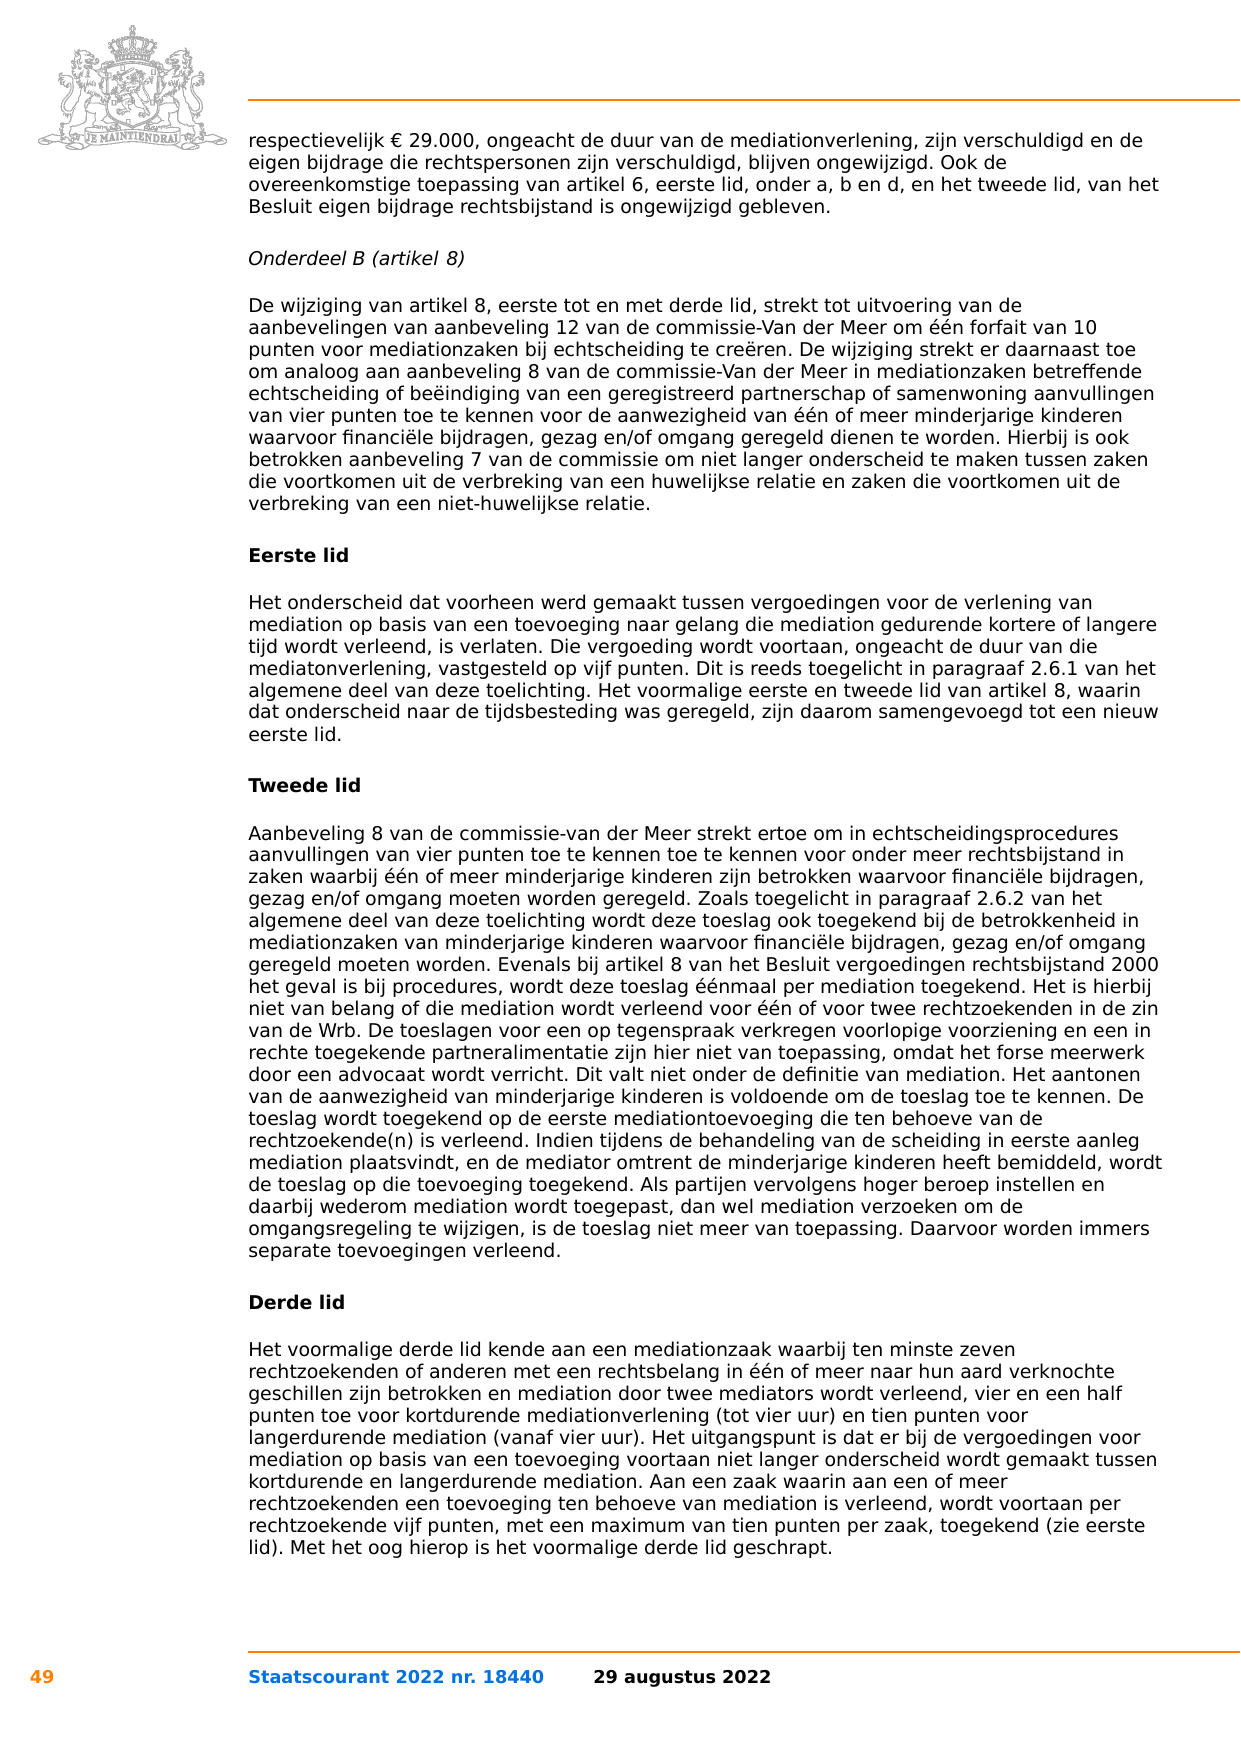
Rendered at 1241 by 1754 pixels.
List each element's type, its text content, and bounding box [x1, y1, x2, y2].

text Aanbeveling 8 van de commissie-van der Meer strekt ertoe om in echtscheidingsprocedures aanvullingen van vier punten toe te kennen toe te kennen voor onder meer rechtsbijstand in zaken waarbij één of meer minderjarige kinderen zijn betrokken waarvoor financiële bijdragen, gezag en/of omgang moeten worden geregeld. Zoals toegelicht in paragraaf 2.6.2 van het algemene deel van deze toelichting wordt deze toeslag ook toegekend bij de betrokkenheid in mediationzaken van minderjarige kinderen waarvoor financiële bijdragen, gezag en/of omgang geregeld moeten worden. Evenals bij artikel 8 van het Besluit vergoedingen rechtsbijstand 2000 het geval is bij procedures, wordt deze toeslag éénmaal per mediation toegekend. Het is hierbij niet van belang of die mediation wordt verleend voor één of voor twee rechtzoekenden in de zin van de Wrb. De toeslagen voor een op tegenspraak verkregen voorlopige voorziening en een in rechte toegekende partneralimentatie zijn hier niet van toepassing, omdat het forse meerwerk door een advocaat wordt verricht. Dit valt niet onder de definitie van mediation. Het aantonen van de aanwezigheid van minderjarige kinderen is voldoende om de toeslag toe te kennen. De toeslag wordt toegekend op de eerste mediationtoevoeging die ten behoeve van de rechtzoekende(n) is verleend. Indien tijdens de behandeling van de scheiding in eerste aanleg mediation plaatsvindt, en de mediator omtrent de minderjarige kinderen heeft bemiddeld, wordt de toeslag op die toevoeging toegekend. Als partijen vervolgens hoger beroep instellen en daarbij wederom mediation wordt toegepast, dan wel mediation verzoeken om de omgangsregeling te wijzigen, is de toeslag niet meer van toepassing. Daarvoor worden immers separate toevoegingen verleend. [248, 822, 1163, 1262]
subtitle Eerste lid [248, 544, 1163, 567]
text respectievelijk € 29.000, ongeacht de duur van de mediationverlening, zijn verschuldigd en de eigen bijdrage die rechtspersonen zijn verschuldigd, blijven ongewijzigd. Ook de overeenkomstige toepassing van artikel 6, eerste lid, onder a, b en d, en het tweede lid, van het Besluit eigen bijdrage rechtsbijstand is ongewijzigd gebleven. [248, 130, 1163, 218]
subtitle Tweede lid [248, 775, 1163, 797]
text Het onderscheid dat voorheen werd gemaakt tussen vergoedingen voor de verlening van mediation op basis van een toevoeging naar gelang die mediation gedurende kortere of langere tijd wordt verleend, is verlaten. Die vergoeding wordt voortaan, ongeacht de duur van die mediatonverlening, vastgesteld op vijf punten. Dit is reeds toegelicht in paragraaf 2.6.1 van het algemene deel van deze toelichting. Het voormalige eerste en tweede lid van artikel 8, waarin dat onderscheid naar de tijdsbesteding was geregeld, zijn daarom samengevoegd tot een nieuw eerste lid. [248, 592, 1163, 745]
subtitle Derde lid [248, 1292, 1163, 1314]
picture [38, 25, 227, 150]
text De wijziging van artikel 8, eerste tot en met derde lid, strekt tot uitvoering van de aanbevelingen van aanbeveling 12 van de commissie-Van der Meer om één forfait van 10 punten voor mediationzaken bij echtscheiding te creëren. De wijziging strekt er daarnaast toe om analoog aan aanbeveling 8 van de commissie-Van der Meer in mediationzaken betreffende echtscheiding of beëindiging van een geregistreerd partnerschap of samenwoning aanvullingen van vier punten toe te kennen voor de aanwezigheid van één of meer minderjarige kinderen waarvoor financiële bijdragen, gezag en/of omgang geregeld dienen te worden. Hierbij is ook betrokken aanbeveling 7 van de commissie om niet langer onderscheid te maken tussen zaken die voortkomen uit de verbreking van een huwelijkse relatie en zaken die voortkomen uit de verbreking van een niet-huwelijkse relatie. [248, 295, 1163, 514]
subtitle Onderdeel B (artikel 8) [248, 248, 1163, 270]
text Het voormalige derde lid kende aan een mediationzaak waarbij ten minste zeven rechtzoekenden of anderen met een rechtsbelang in één of meer naar hun aard verknochte geschillen zijn betrokken en mediation door twee mediators wordt verleend, vier en een half punten toe voor kortdurende mediationverlening (tot vier uur) en tien punten voor langerdurende mediation (vanaf vier uur). Het uitgangspunt is dat er bij de vergoedingen voor mediation op basis van een toevoeging voortaan niet langer onderscheid wordt gemaakt tussen kortdurende en langerdurende mediation. Aan een zaak waarin aan een of meer rechtzoekenden een toevoeging ten behoeve van mediation is verleend, wordt voortaan per rechtzoekende vijf punten, met een maximum van tien punten per zaak, toegekend (zie eerste lid). Met het oog hierop is het voormalige derde lid geschrapt. [248, 1339, 1163, 1559]
